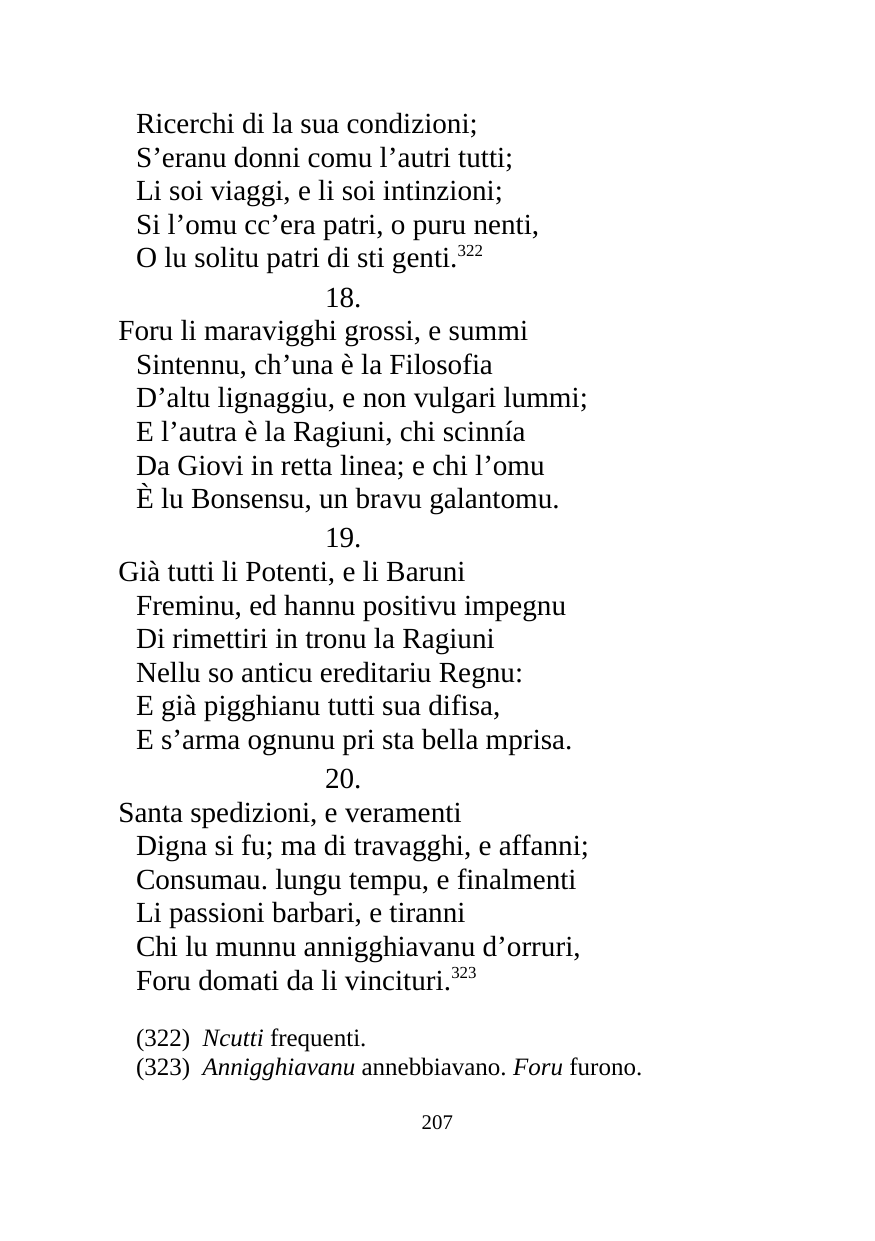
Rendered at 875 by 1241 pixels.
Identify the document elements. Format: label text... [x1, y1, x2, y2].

text 20. [325, 761, 768, 795]
text 18. [325, 280, 768, 313]
text Santa spedizioni, e veramenti Digna si fu; ma di travagghi, e affanni; Consumau. lungu tempu, e finalmenti Li passioni barbari, e tiranni Chi lu munnu annigghiavanu d’orruri, Foru domati da li vincituri. [118, 795, 768, 996]
text Annigghiavanu annebbiavano. Foru furono. [106, 1052, 768, 1080]
text Ricerchi di la sua condizioni; S’eranu donni comu l’autri tutti; Li soi viaggi, e li soi intinzioni; Si l’omu cc’era patri, o puru nenti, O lu solitu patri di sti genti. [118, 106, 768, 274]
text 19. [325, 521, 768, 554]
text Foru li maravigghi grossi, e summi Sintennu, ch’una è la Filosofia D’altu lignaggiu, e non vulgari lummi; E l’autra è la Ragiuni, chi scinnía Da Giovi in retta linea; e chi l’omu È lu Bonsensu, un bravu galantomu. [118, 313, 768, 515]
text Ncutti frequenti. [106, 1023, 768, 1052]
text Già tutti li Potenti, e li Baruni Freminu, ed hannu positivu impegnu Di rimettiri in tronu la Ragiuni Nellu so anticu ereditariu Regnu: E già pigghianu tutti sua difisa, E s’arma ognunu pri sta bella mprisa. [118, 554, 768, 755]
